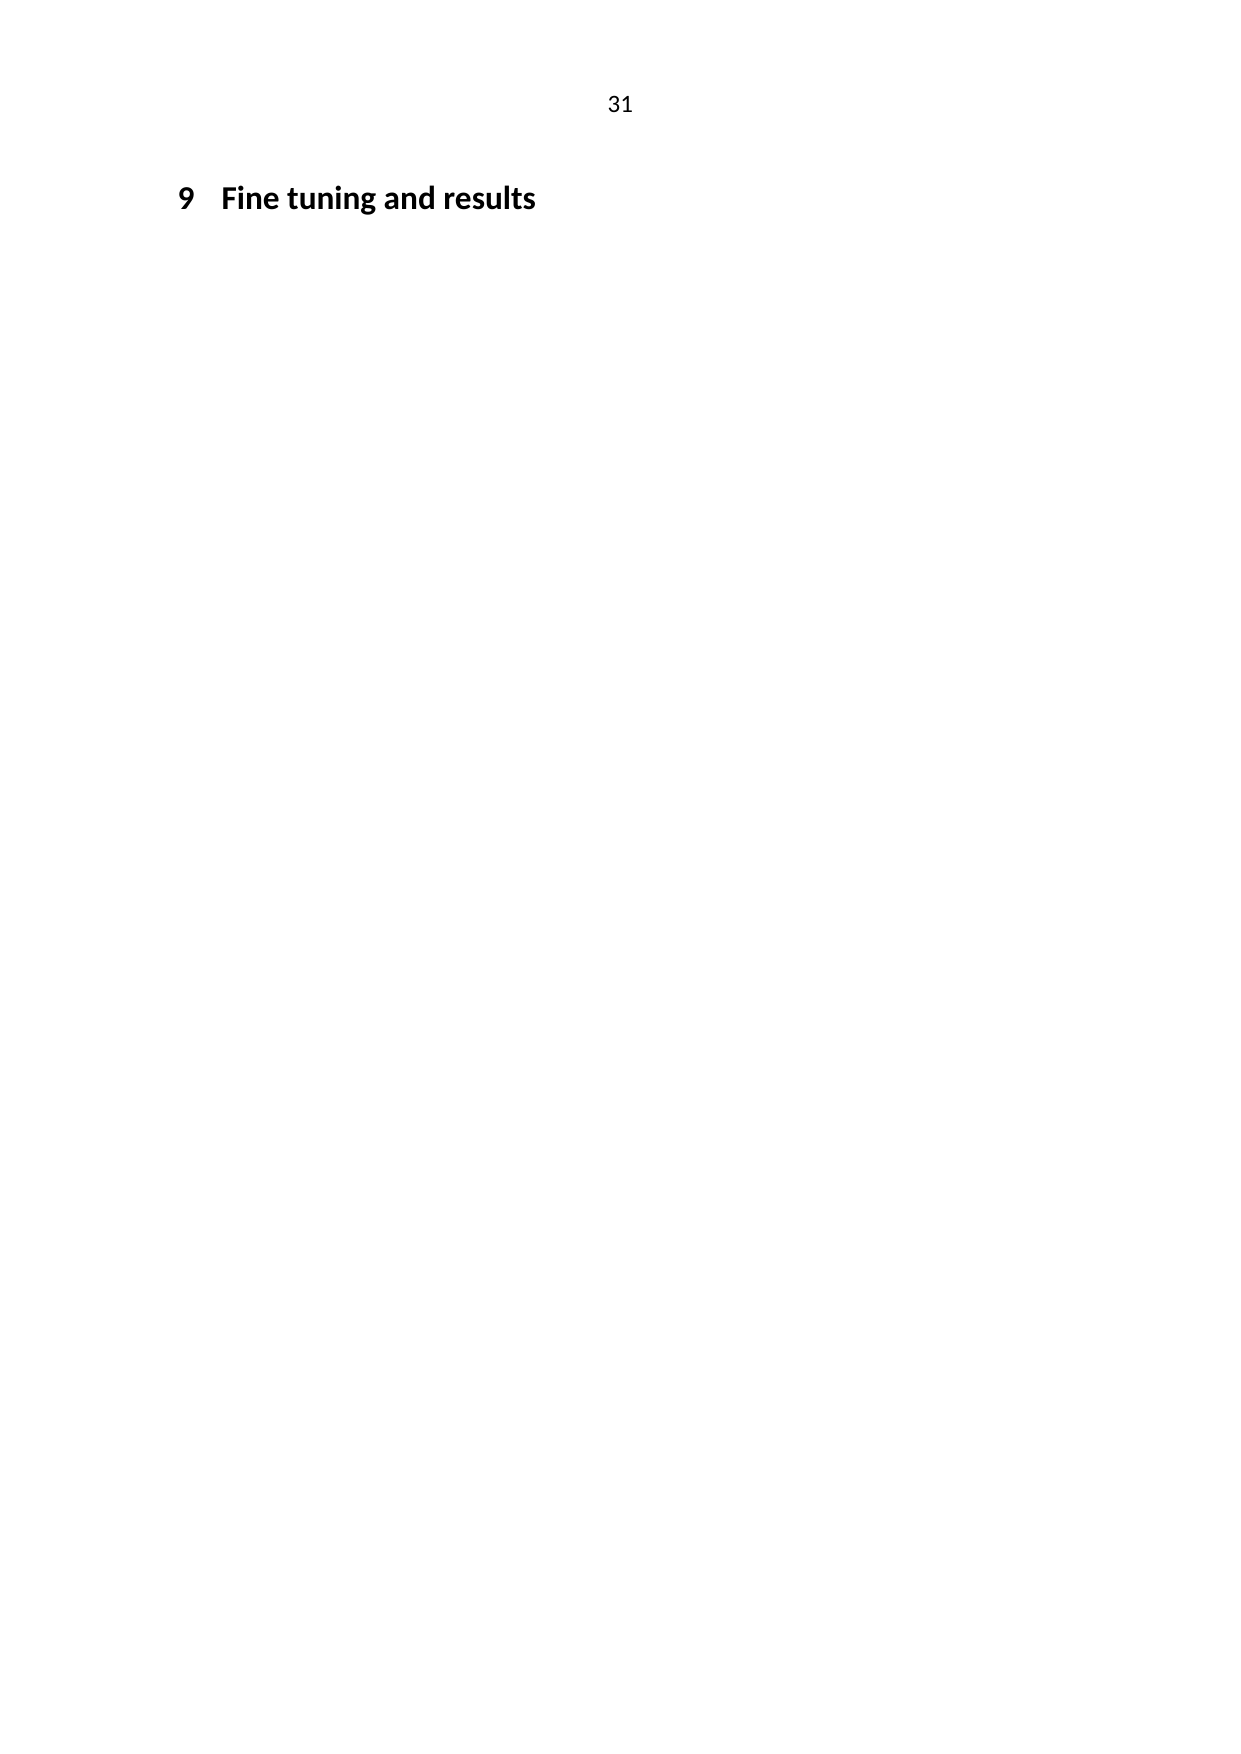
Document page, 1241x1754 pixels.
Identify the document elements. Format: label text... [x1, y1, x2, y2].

subtitle Fine tuning and results [177, 177, 1063, 218]
